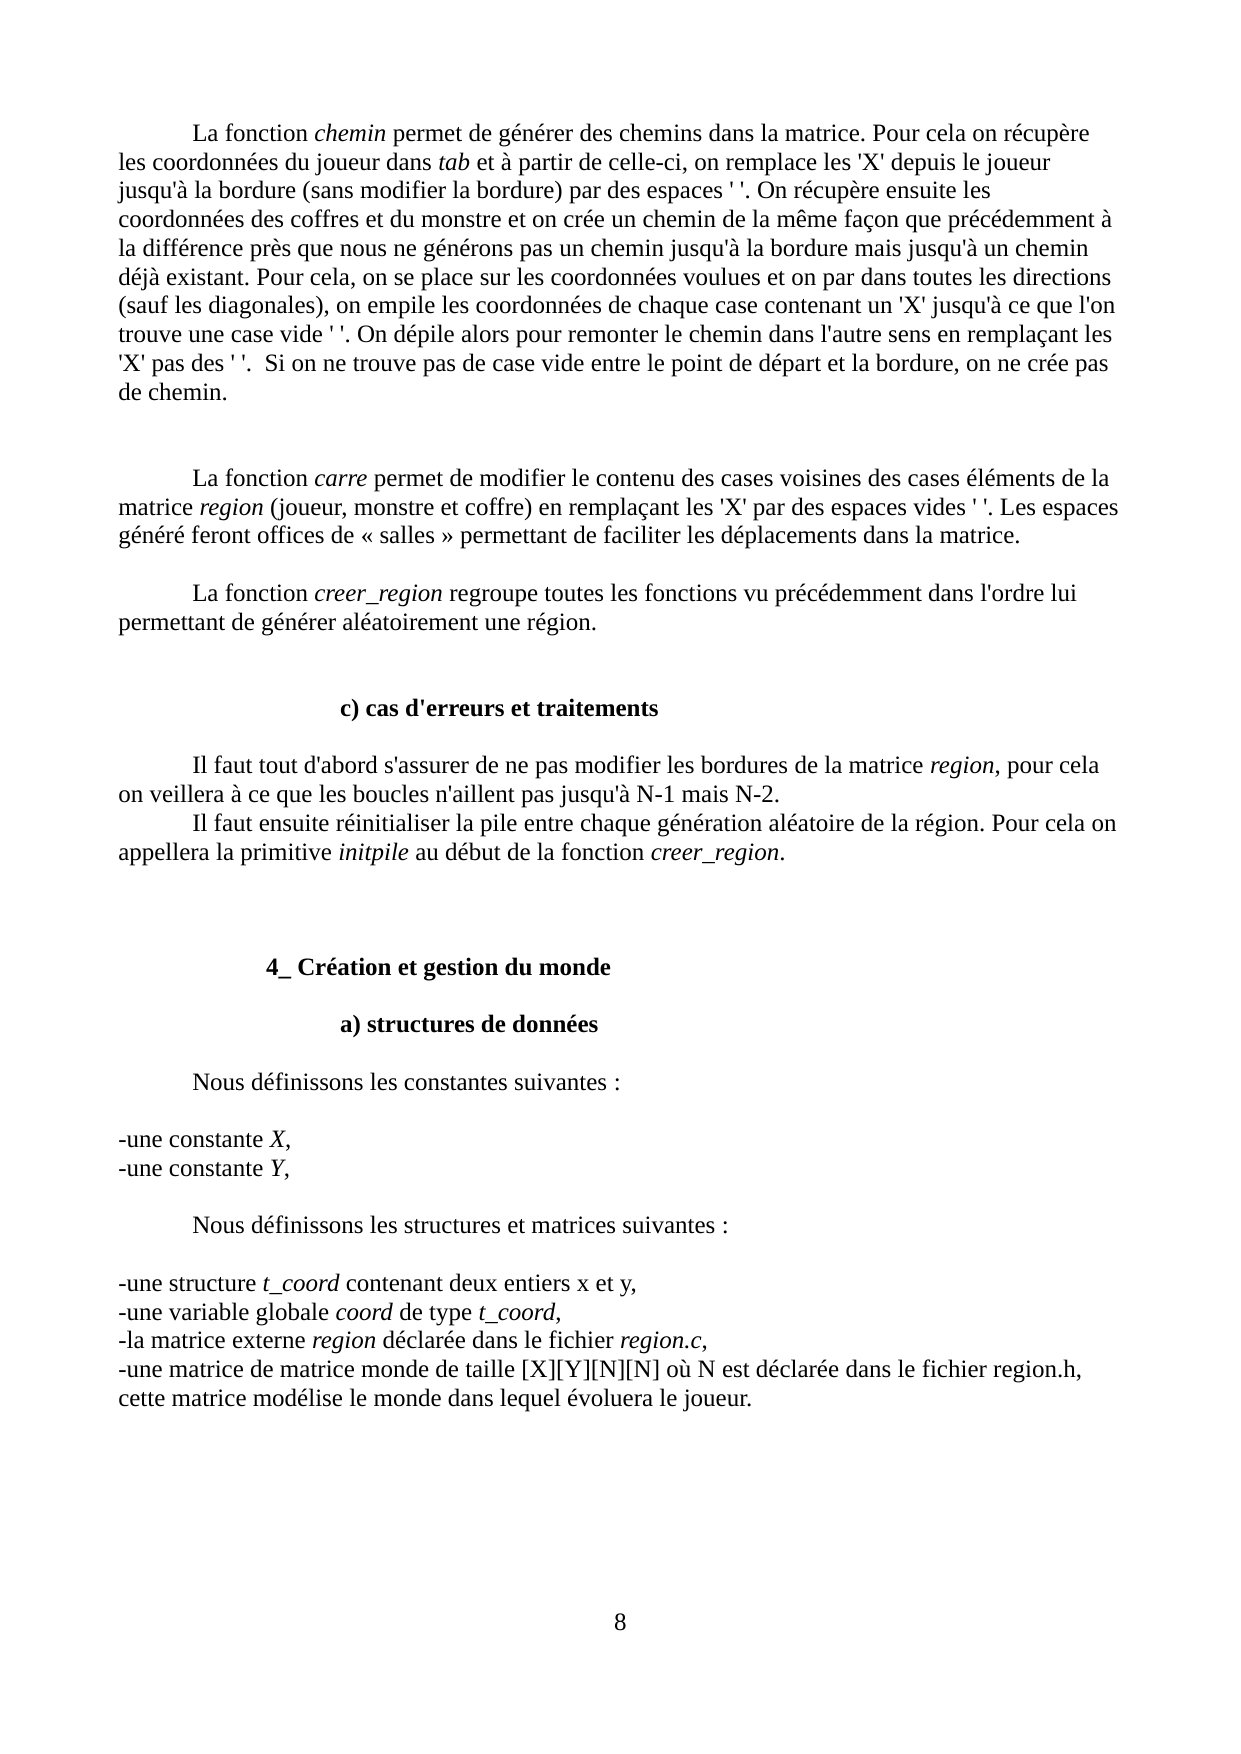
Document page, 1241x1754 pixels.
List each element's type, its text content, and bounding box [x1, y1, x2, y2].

text -une matrice de matrice monde de taille [X][Y][N][N] où N est déclarée dans le fichier region.h, cette matrice modélise le monde dans lequel évoluera le joueur. [118, 1354, 1122, 1412]
text La fonction chemin permet de générer des chemins dans la matrice. Pour cela on récupère les coordonnées du joueur dans tab et à partir de celle-ci, on remplace les 'X' depuis le joueur jusqu'à la bordure (sans modifier la bordure) par des espaces ' '. On récupère ensuite les coordonnées des coffres et du monstre et on crée un chemin de la même façon que précédemment à la différence près que nous ne générons pas un chemin jusqu'à la bordure mais jusqu'à un chemin déjà existant. Pour cela, on se place sur les coordonnées voulues et on par dans toutes les directions (sauf les diagonales), on empile les coordonnées de chaque case contenant un 'X' jusqu'à ce que l'on trouve une case vide ' '. On dépile alors pour remonter le chemin dans l'autre sens en remplaçant les 'X' pas des ' '. Si on ne trouve pas de case vide entre le point de départ et la bordure, on ne crée pas de chemin. [118, 118, 1122, 406]
text 4_ Création et gestion du monde [118, 952, 1122, 981]
text -la matrice externe region déclarée dans le fichier region.c, [118, 1326, 1122, 1354]
text Nous définissons les structures et matrices suivantes : [118, 1211, 1122, 1239]
text La fonction carre permet de modifier le contenu des cases voisines des cases éléments de la matrice region (joueur, monstre et coffre) en remplaçant les 'X' par des espaces vides ' '. Les espaces généré feront offices de « salles » permettant de faciliter les déplacements dans la matrice. [118, 463, 1122, 549]
text Il faut ensuite réinitialiser la pile entre chaque génération aléatoire de la région. Pour cela on appellera la primitive initpile au début de la fonction creer_region. [118, 808, 1122, 866]
text Nous définissons les constantes suivantes : [118, 1067, 1122, 1096]
text -une constante Y, [118, 1153, 1122, 1182]
text c) cas d'erreurs et traitements [118, 693, 1122, 722]
text -une structure t_coord contenant deux entiers x et y, [118, 1268, 1122, 1297]
text -une constante X, [118, 1124, 1122, 1153]
text -une variable globale coord de type t_coord, [118, 1297, 1122, 1326]
text Il faut tout d'abord s'assurer de ne pas modifier les bordures de la matrice region, pour cela on veillera à ce que les boucles n'aillent pas jusqu'à N-1 mais N-2. [118, 751, 1122, 808]
text La fonction creer_region regroupe toutes les fonctions vu précédemment dans l'ordre lui permettant de générer aléatoirement une région. [118, 578, 1122, 636]
text a) structures de données [118, 1009, 1122, 1038]
